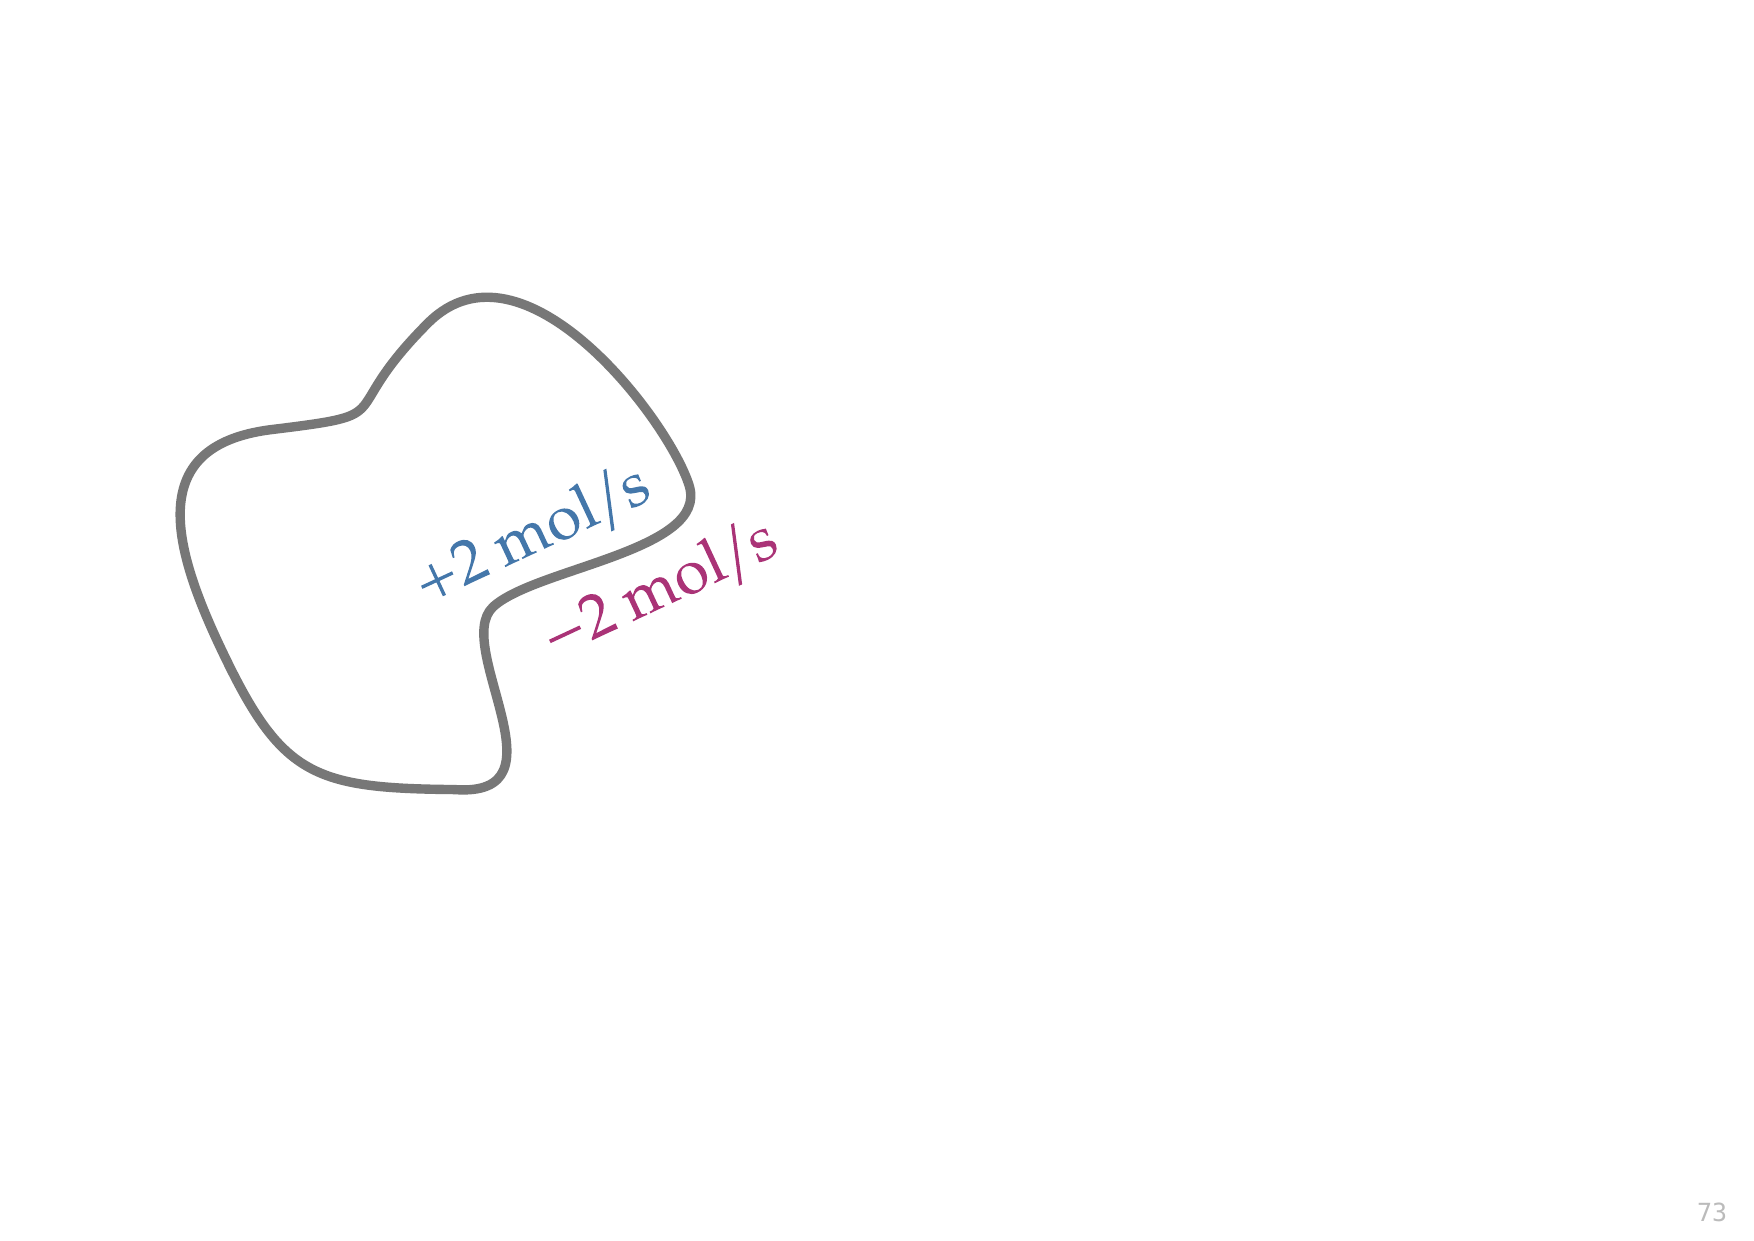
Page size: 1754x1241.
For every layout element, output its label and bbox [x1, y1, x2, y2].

text_box [450, 539, 491, 587]
text_box [549, 625, 582, 644]
text_box [696, 537, 729, 584]
text_box [568, 483, 602, 530]
text_box [750, 528, 777, 563]
text_box [578, 594, 618, 641]
text_box [622, 474, 649, 508]
text_box [549, 508, 580, 540]
text_box [494, 522, 554, 568]
text_box [676, 562, 708, 595]
text_box [622, 577, 682, 622]
text_box [421, 563, 454, 597]
text_box [730, 522, 743, 586]
text_box [603, 468, 615, 532]
